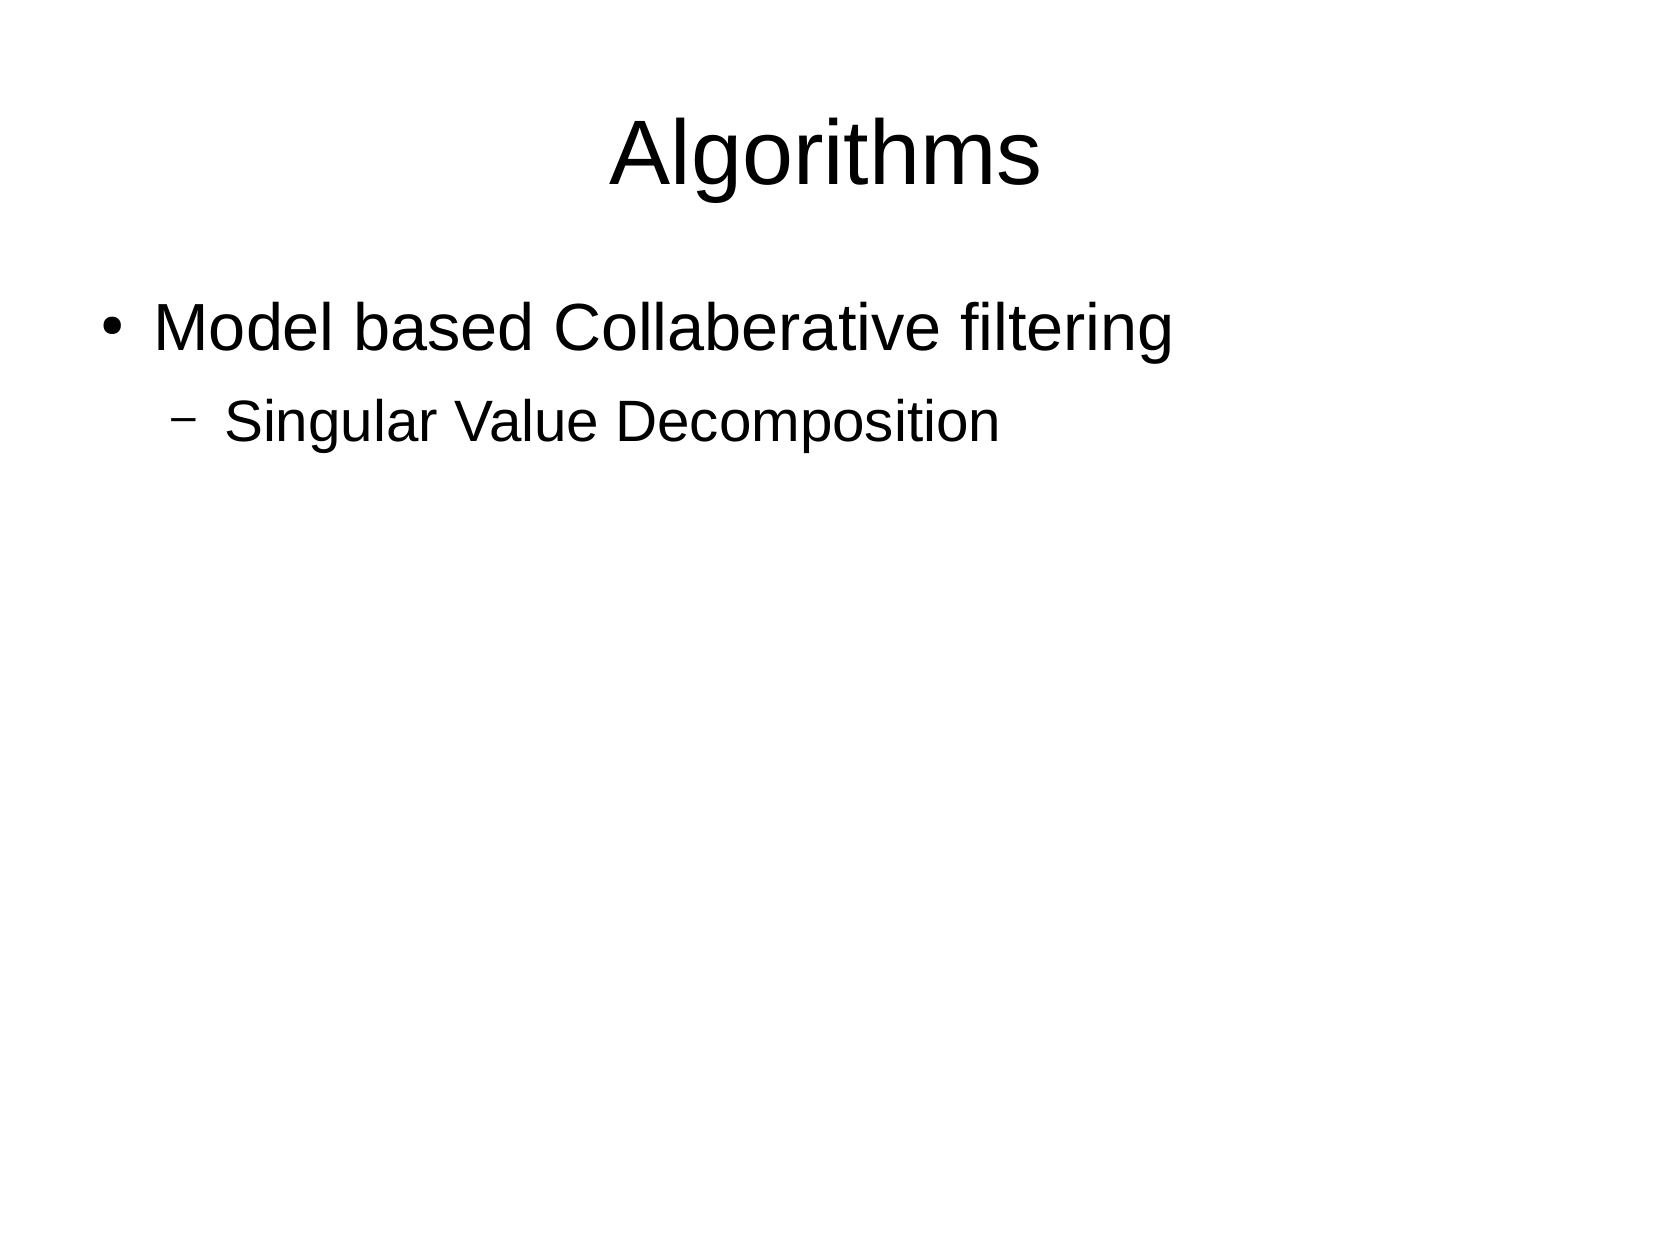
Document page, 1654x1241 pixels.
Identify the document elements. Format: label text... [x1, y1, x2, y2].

title Algorithms [82, 49, 1571, 257]
list Model based Collaberative filtering Singular Value Decomposition [82, 290, 1571, 1010]
